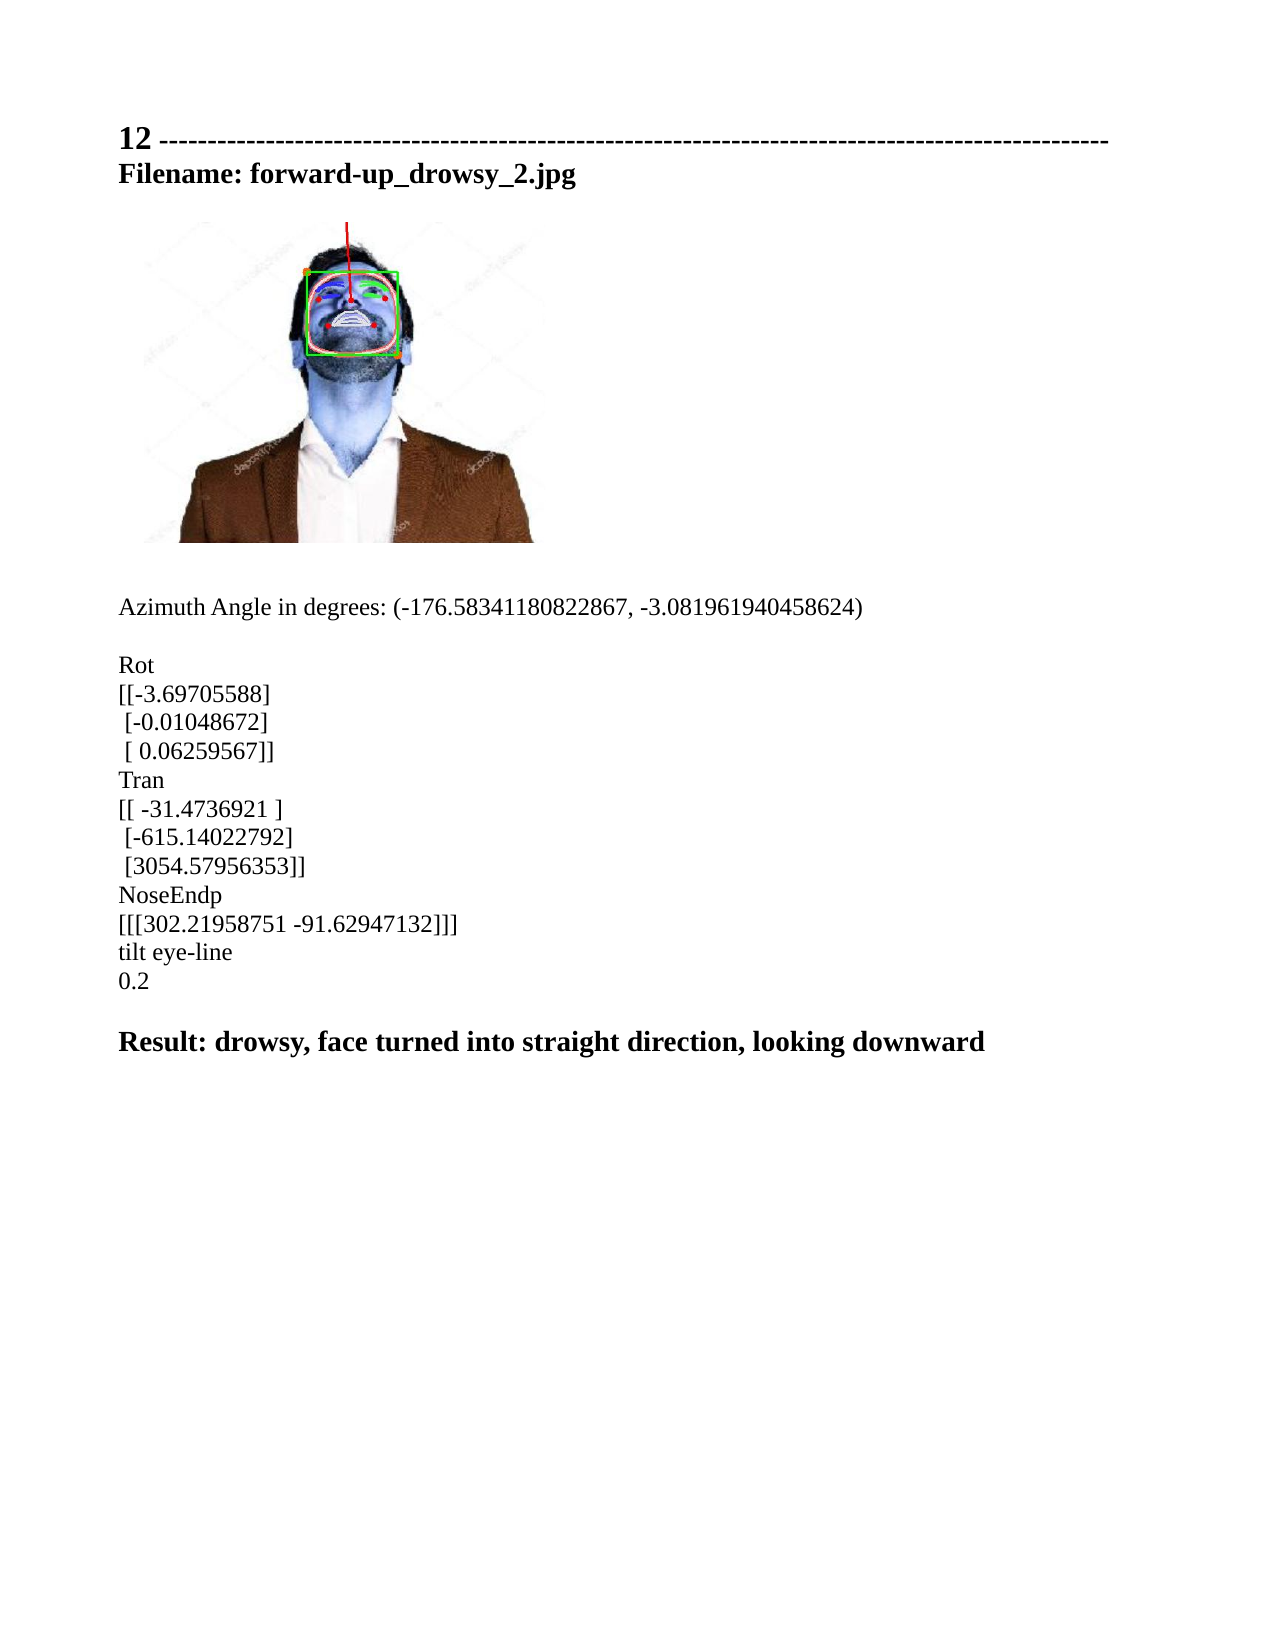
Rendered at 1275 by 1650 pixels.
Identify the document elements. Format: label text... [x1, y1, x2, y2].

text [-0.01048672] [118, 707, 1157, 736]
text 0.2 [118, 966, 1157, 995]
text Filename: forward-up_drowsy_2.jpg [118, 156, 1157, 190]
text tilt eye-line [118, 937, 1157, 966]
text [3054.57956353]] [118, 851, 1157, 880]
picture [143, 222, 546, 543]
text [[[302.21958751 -91.62947132]]] [118, 909, 1157, 937]
text [[ -31.4736921 ] [118, 794, 1157, 822]
text [[-3.69705588] [118, 679, 1157, 707]
text Result: drowsy, face turned into straight direction, looking downward [118, 1024, 1157, 1057]
text Tran [118, 765, 1157, 794]
text 12 -------------------------------------------------------------------------------------------------- [118, 118, 1157, 156]
text [ 0.06259567]] [118, 736, 1157, 765]
text Rot [118, 650, 1157, 679]
text Azimuth Angle in degrees: (-176.58341180822867, -3.081961940458624) [118, 592, 1157, 621]
text NoseEndp [118, 880, 1157, 909]
text [-615.14022792] [118, 822, 1157, 851]
